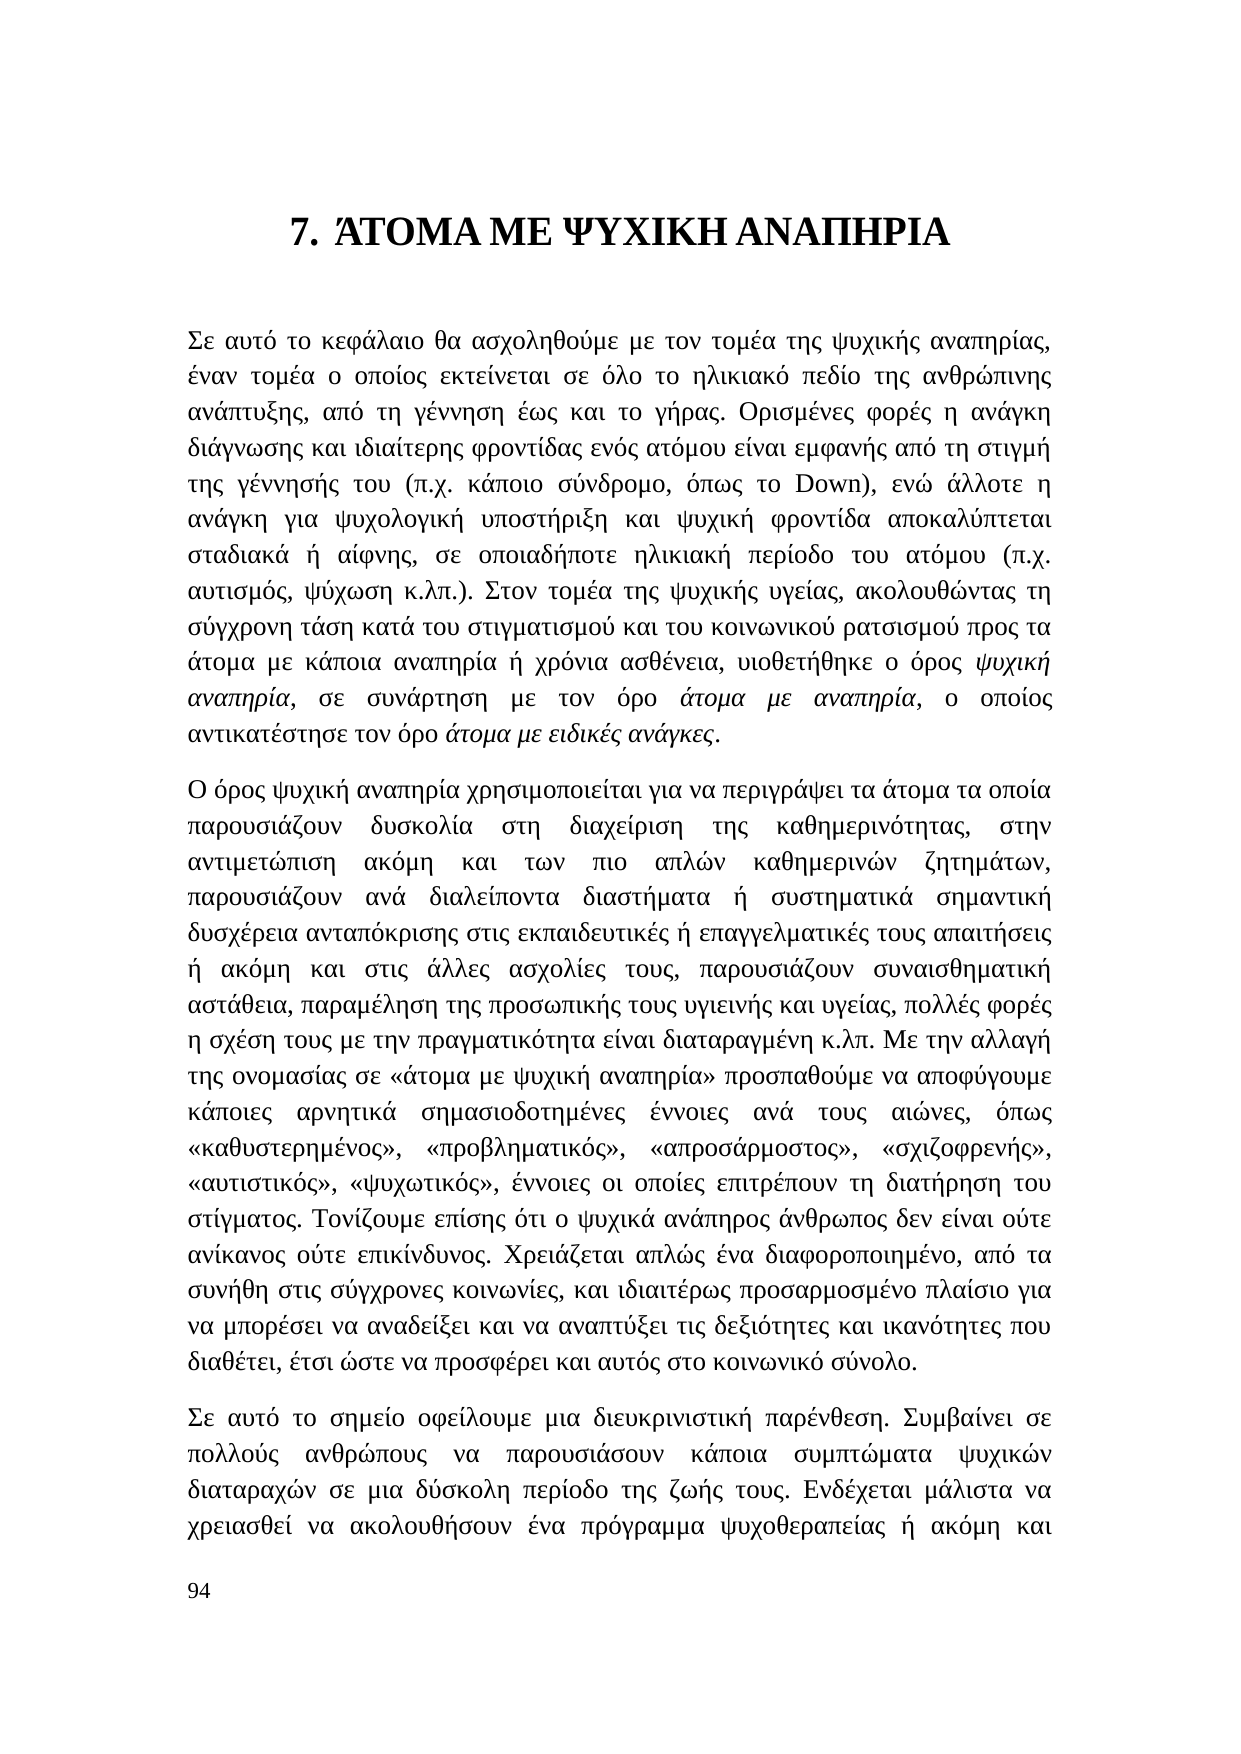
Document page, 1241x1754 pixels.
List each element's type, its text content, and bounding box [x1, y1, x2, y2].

text Ο όρος ψυχική αναπηρία χρησιμοποιείται για να περιγράψει τα άτομα τα οποία παρουσιάζουν δυσκολία στη διαχείριση της καθημερινότητας, στην αντιμετώπιση ακόμη και των πιο απλών καθημερινών ζητημάτων, παρουσιάζουν ανά διαλείποντα διαστήματα ή συστηματικά σημαντική δυσχέρεια ανταπόκρισης στις εκπαιδευτικές ή επαγγελματικές τους απαιτήσεις ή ακόμη και στις άλλες ασχολίες τους, παρουσιάζουν συναισθηματική αστάθεια, παραμέληση της προσωπικής τους υγιεινής και υγείας, πολλές φορές η σχέση τους με την πραγματικότητα είναι διαταραγμένη κ.λπ. Με την αλλαγή της ονομασίας σε «άτομα με ψυχική αναπηρία» προσπαθούμε να αποφύγουμε κάποιες αρνητικά σημασιοδοτημένες έννοιες ανά τους αιώνες, όπως «καθυστερημένος», «προβληματικός», «απροσάρμοστος», «σχιζοφρενής», «αυτιστικός», «ψυχωτικός», έννοιες οι οποίες επιτρέπουν τη διατήρηση του στίγματος. Τονίζουμε επίσης ότι ο ψυχικά ανάπηρος άνθρωπος δεν είναι ούτε ανίκανος ούτε επικίνδυνος. Χρειάζεται απλώς ένα διαφοροποιημένο, από τα συνήθη στις σύγχρονες κοινωνίες, και ιδιαιτέρως προσαρμοσμένο πλαίσιο για να μπορέσει να αναδείξει και να αναπτύξει τις δεξιότητες και ικανότητες που διαθέτει, έτσι ώστε να προσφέρει και αυτός στο κοινωνικό σύνολο. [187, 773, 1053, 1376]
text Σε αυτό το σημείο οφείλουμε μια διευκρινιστική παρένθεση. Συμβαίνει σε πολλούς ανθρώπους να παρουσιάσουν κάποια συμπτώματα ψυχικών διαταραχών σε μια δύσκολη περίοδο της ζωής τους. Ενδέχεται μάλιστα να χρειασθεί να ακολουθήσουν ένα πρόγραμμα ψυχοθεραπείας ή ακόμη και [187, 1402, 1053, 1540]
text Σε αυτό το κεφάλαιο θα ασχοληθούμε με τον τομέα της ψυχικής αναπηρίας, έναν τομέα ο οποίος εκτείνεται σε όλο το ηλικιακό πεδίο της ανθρώπινης ανάπτυξης, από τη γέννηση έως και το γήρας. Ορισμένες φορές η ανάγκη διάγνωσης και ιδιαίτερης φροντίδας ενός ατόμου είναι εμφανής από τη στιγμή της γέννησής του (π.χ. κάποιο σύνδρομο, όπως το Down), ενώ άλλοτε η ανάγκη για ψυχολογική υποστήριξη και ψυχική φροντίδα αποκαλύπτεται σταδιακά ή αίφνης, σε οποιαδήποτε ηλικιακή περίοδο του ατόμου (π.χ. αυτισμός, ψύχωση κ.λπ.). Στον τομέα της ψυχικής υγείας, ακολουθώντας τη σύγχρονη τάση κατά του στιγματισμού και του κοινωνικού ρατσισμού προς τα άτομα με κάποια αναπηρία ή χρόνια ασθένεια, υιοθετήθηκε ο όρος ψυχική αναπηρία, σε συνάρτηση με τον όρο άτομα με αναπηρία, ο οποίος αντικατέστησε τον όρο άτομα με ειδικές ανάγκες. [187, 324, 1053, 748]
subtitle ΆΤΟΜΑ ΜΕ ΨΥΧΙΚΗ ΑΝΑΠΗΡΙΑ [187, 206, 1053, 254]
